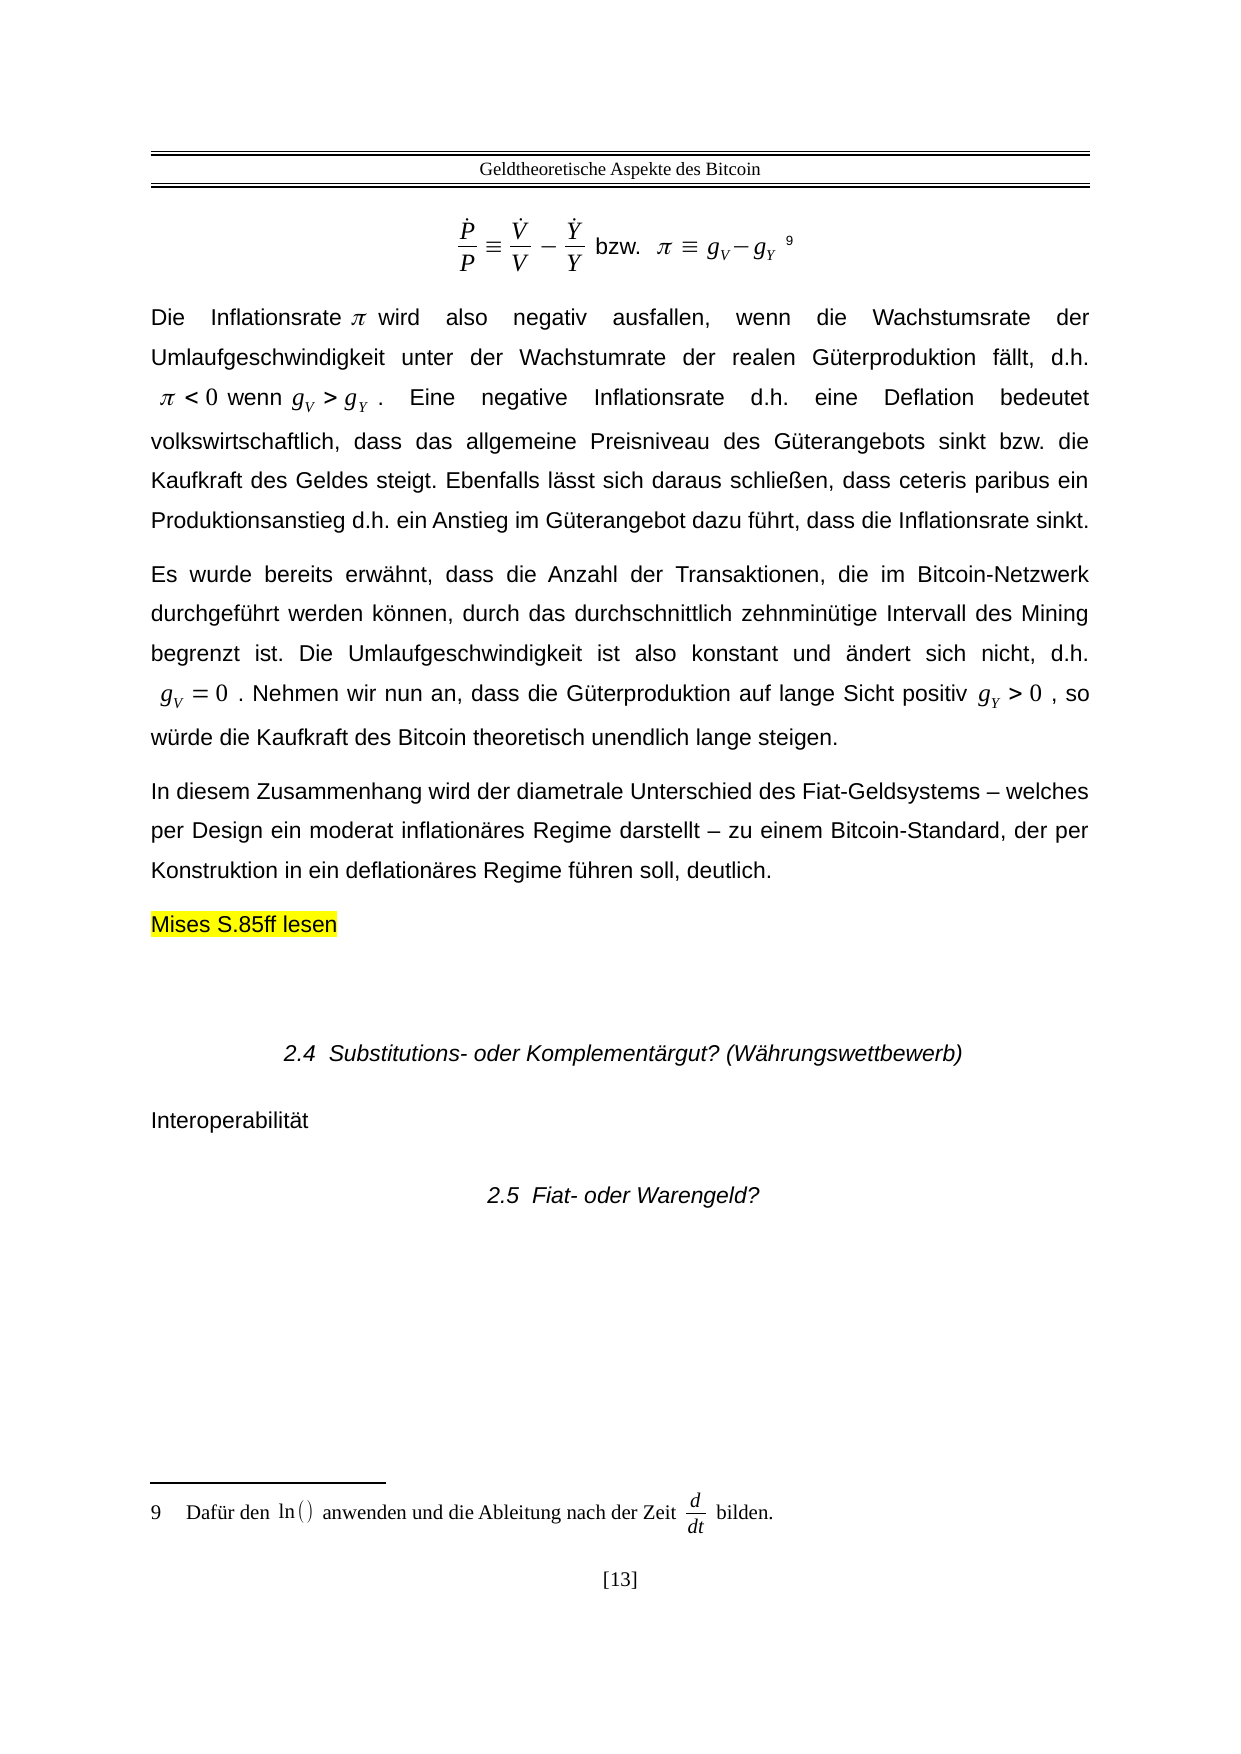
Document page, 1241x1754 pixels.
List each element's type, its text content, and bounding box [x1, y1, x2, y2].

text Die Inflationsratewird also negativ ausfallen, wenn die Wachstumsrate der Umlaufgeschwindigkeit unter der Wachstumrate der realen Güterproduktion fällt, d.h. wenn. Eine negative Inflationsrate d.h. eine Deflation bedeutet volkswirtschaftlich, dass das allgemeine Preisniveau des Güterangebots sinkt bzw. die Kaufkraft des Geldes steigt. Ebenfalls lässt sich daraus schließen, dass ceteris paribus ein Produktionsanstieg d.h. ein Anstieg im Güterangebot dazu führt, dass die Inflationsrate sinkt. [151, 304, 1090, 533]
subtitle Fiat- oder Warengeld? [151, 1182, 1090, 1208]
text In diesem Zusammenhang wird der diametrale Unterschied des Fiat-Geldsystems – welches per Design ein moderat inflationäres Regime darstellt – zu einem Bitcoin-Standard, der per Konstruktion in ein deflationäres Regime führen soll, deutlich. [151, 778, 1090, 883]
text Interoperabilität [151, 1107, 1090, 1134]
text Es wurde bereits erwähnt, dass die Anzahl der Transaktionen, die im Bitcoin-Netzwerk durchgeführt werden können, durch das durchschnittlich zehnminütige Intervall des Mining begrenzt ist. Die Umlaufgeschwindigkeit ist also konstant und ändert sich nicht, d.h. . Nehmen wir nun an, dass die Güterproduktion auf lange Sicht positiv, so würde die Kaufkraft des Bitcoin theoretisch unendlich lange steigen. [151, 561, 1090, 750]
text Dafür denanwenden und die Ableitung nach der Zeitbilden. [151, 1489, 1090, 1538]
subtitle Substitutions- oder Komplementärgut? (Währungswettbewerb) [151, 1040, 1090, 1066]
text Mises S.85ff lesen [151, 911, 1090, 937]
text bzw. [151, 217, 1090, 277]
